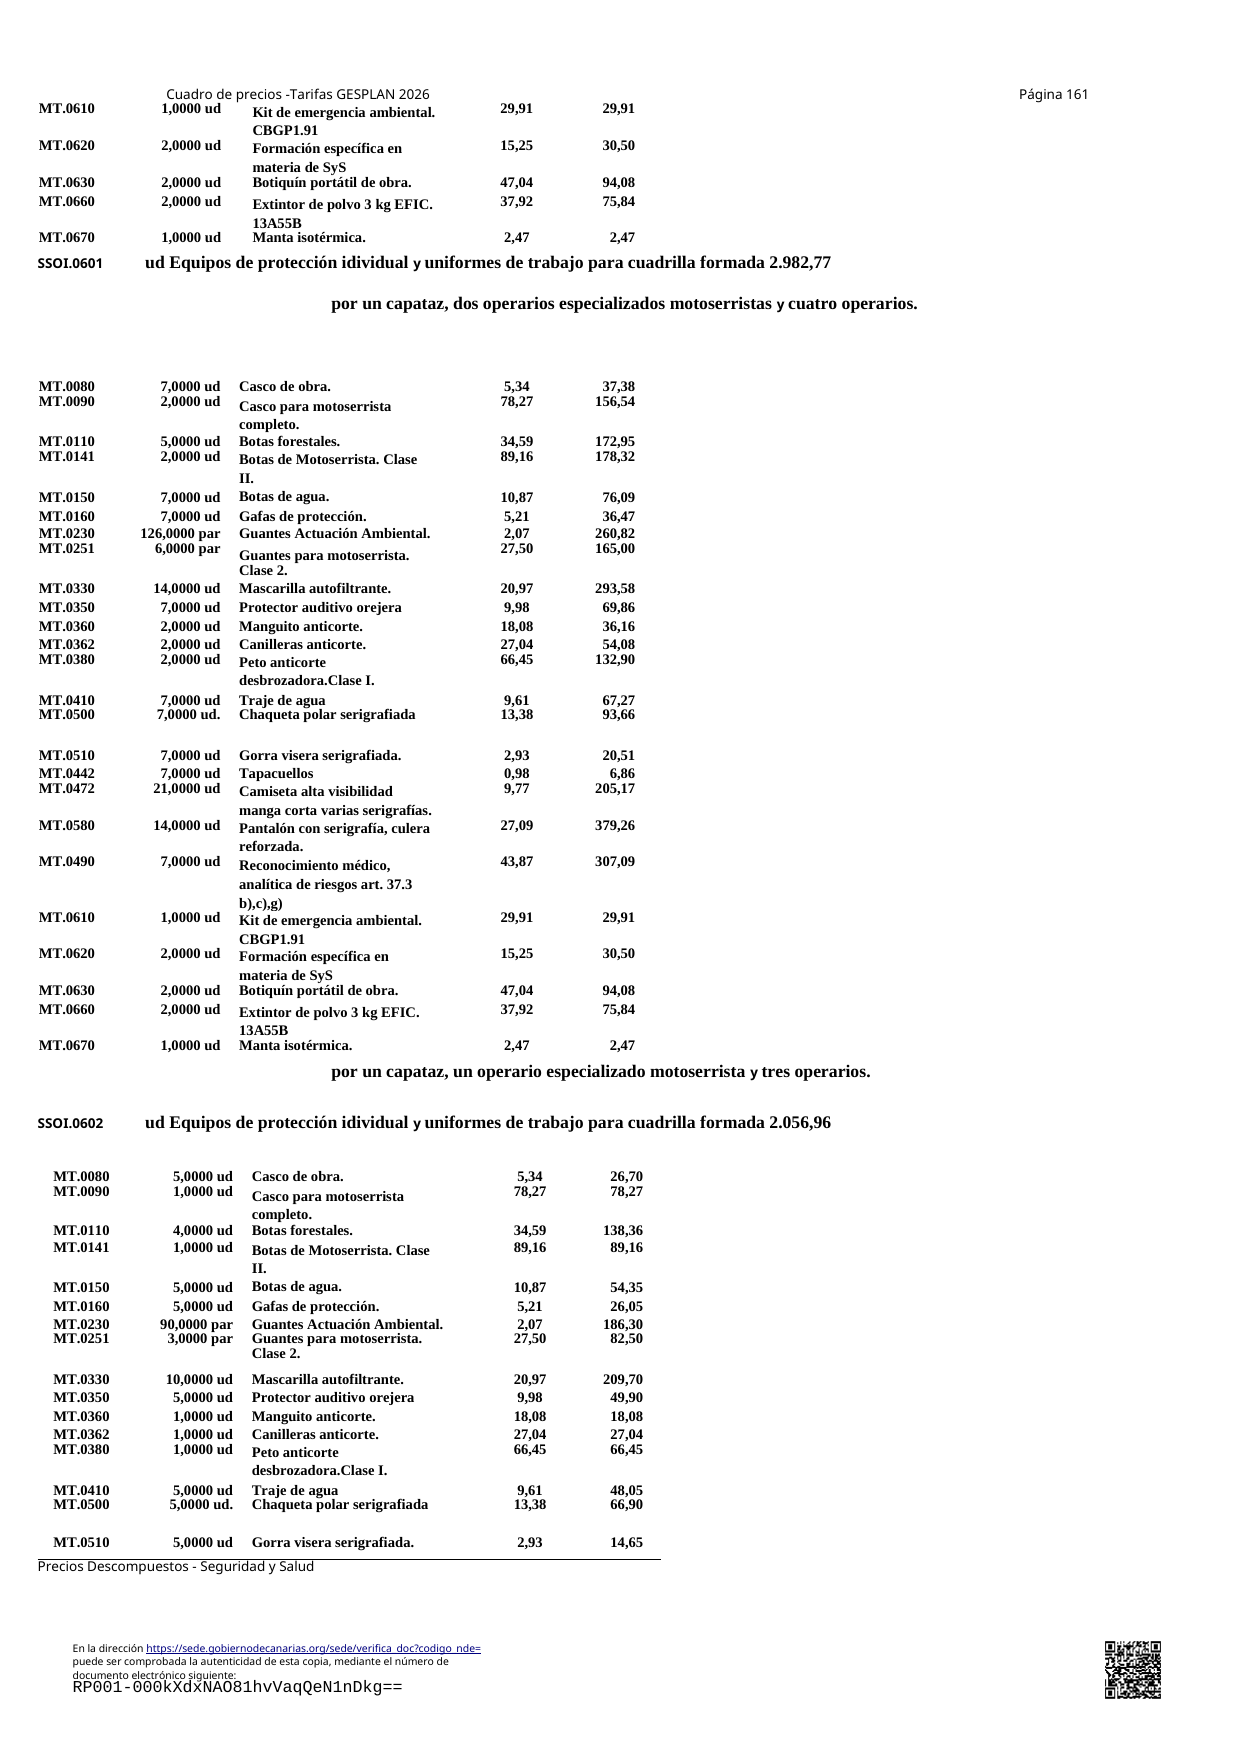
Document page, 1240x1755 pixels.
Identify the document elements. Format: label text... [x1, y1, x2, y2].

table_cell 5,0000 ud [137, 1295, 251, 1315]
subtitle SSOI.0602 ud Equipos de protección idividual y uniformes de trabajo para cuadrilla formada 2.056,96 [37, 1058, 1202, 1133]
table_cell 78,27 [484, 1185, 576, 1223]
table_cell 66,45 [470, 653, 563, 689]
table_cell MT.0442 [38, 763, 121, 781]
table_cell MT.0141 [38, 1240, 137, 1268]
table_cell 36,47 [563, 505, 636, 524]
table_cell 2,0000 ud [121, 946, 238, 984]
table_cell MT.0490 [38, 854, 121, 911]
table_cell MT.0362 [38, 634, 121, 652]
table_cell 7,0000 ud [121, 505, 238, 524]
table_cell 2,93 [470, 736, 563, 763]
table_cell 10,87 [484, 1268, 576, 1295]
table_cell 9,61 [484, 1479, 576, 1498]
table_cell 5,21 [484, 1295, 576, 1315]
table_cell Protector auditivo orejera [251, 1387, 483, 1406]
table_cell 5,0000 ud [137, 1479, 251, 1498]
table_cell 18,08 [576, 1406, 661, 1424]
text Página 161 [1019, 89, 1089, 102]
table_cell 2,0000 ud [121, 615, 238, 634]
table_cell 2,47 [567, 231, 636, 251]
table_cell MT.0610 [38, 911, 121, 946]
table_cell MT.0472 [38, 781, 121, 819]
table_cell Manguito anticorte. [238, 615, 470, 634]
table_cell 2,0000 ud [128, 195, 237, 231]
table_cell 89,16 [470, 450, 563, 477]
table_cell Chaqueta polar serigrafiada [251, 1498, 483, 1526]
table_cell MT.0251 [38, 542, 121, 578]
table_cell 2,07 [470, 524, 563, 542]
table_cell 5,0000 ud [137, 1268, 251, 1295]
table_cell MT.0670 [38, 231, 128, 251]
table_header 5,34 [484, 1167, 576, 1185]
table_cell MT.0251 [38, 1332, 137, 1368]
table_cell Manta isotérmica. [238, 1039, 470, 1058]
text Precios Descompuestos - Seguridad y Salud [37, 1560, 1202, 1574]
table_cell 10,87 [470, 477, 563, 505]
table_cell MT.0510 [38, 1526, 137, 1559]
table_cell MT.0580 [38, 819, 121, 854]
table_cell MT.0350 [38, 597, 121, 615]
table_cell 1,0000 ud [137, 1443, 251, 1479]
table_cell 27,50 [470, 542, 563, 578]
table_cell 94,08 [567, 176, 636, 195]
table_cell 379,26 [563, 819, 636, 854]
table_cell 7,0000 ud [121, 854, 238, 911]
table_cell 7,0000 ud [121, 597, 238, 615]
table_cell 5,0000 ud. [137, 1498, 251, 1526]
table_cell MT.0330 [38, 578, 121, 597]
table_header Casco de obra. [251, 1167, 483, 1185]
table_cell 27,04 [484, 1424, 576, 1442]
table_cell 67,27 [563, 689, 636, 708]
table_cell 156,54 [563, 395, 636, 433]
table_cell MT.0362 [38, 1424, 137, 1442]
table_cell Manta isotérmica. [237, 231, 467, 251]
table_cell 9,98 [484, 1387, 576, 1406]
table_cell 13,38 [484, 1498, 576, 1526]
table_header 1,0000 ud [128, 102, 237, 139]
table_cell Gorra visera serigrafiada. [251, 1526, 483, 1559]
table_cell 20,51 [563, 736, 636, 763]
table_cell Guantes para motoserrista. Clase 2. [238, 542, 470, 578]
table_cell 5,21 [470, 505, 563, 524]
table_cell Traje de agua [251, 1479, 483, 1498]
table_cell 93,66 [563, 708, 636, 736]
table_cell 7,0000 ud. [121, 708, 238, 736]
table_cell 186,30 [576, 1315, 661, 1332]
table_header Casco de obra. [238, 377, 470, 395]
table_cell MT.0510 [38, 736, 121, 763]
table_cell Chaqueta polar serigrafiada [238, 708, 470, 736]
table_cell MT.0660 [38, 1003, 121, 1038]
table_cell 178,32 [563, 450, 636, 477]
table_cell MT.0360 [38, 615, 121, 634]
table_cell 27,50 [484, 1332, 576, 1368]
table_cell MT.0620 [38, 139, 128, 176]
table_cell MT.0141 [38, 450, 121, 477]
text por un capataz, dos operarios especializados motoserristas y cuatro operarios. [331, 292, 1101, 314]
table_cell 293,58 [563, 578, 636, 597]
table_cell 209,70 [576, 1368, 661, 1387]
table_cell 9,77 [470, 781, 563, 819]
table_cell 1,0000 ud [137, 1424, 251, 1442]
table_cell 2,0000 ud [121, 653, 238, 689]
table_cell 2,0000 ud [121, 450, 238, 477]
table_cell 18,08 [484, 1406, 576, 1424]
table_cell 6,0000 par [121, 542, 238, 578]
table_cell MT.0630 [38, 176, 128, 195]
table_cell Gafas de protección. [251, 1295, 483, 1315]
table_cell 1,0000 ud [121, 1039, 238, 1058]
table_cell 66,90 [576, 1498, 661, 1526]
table_cell 76,09 [563, 477, 636, 505]
table_cell 2,0000 ud [128, 176, 237, 195]
table_cell 1,0000 ud [137, 1240, 251, 1268]
table_header 5,0000 ud [137, 1167, 251, 1185]
table_header MT.0080 [38, 377, 121, 395]
table_cell 78,27 [470, 395, 563, 433]
table_cell 66,45 [576, 1443, 661, 1479]
table_header MT.0080 [38, 1167, 137, 1185]
table_cell MT.0090 [38, 395, 121, 433]
table_cell 2,0000 ud [121, 634, 238, 652]
table_cell Protector auditivo orejera [238, 597, 470, 615]
table_cell MT.0230 [38, 524, 121, 542]
table_cell MT.0670 [38, 1039, 121, 1058]
text por un capataz, un operario especializado motoserrista y tres operarios. [331, 1059, 1101, 1082]
table_cell 54,08 [563, 634, 636, 652]
table_cell Traje de agua [238, 689, 470, 708]
table_cell MT.0230 [38, 1315, 137, 1332]
table_cell MT.0330 [38, 1368, 137, 1387]
table_cell Gorra visera serigrafiada. [238, 736, 470, 763]
table_cell Guantes Actuación Ambiental. [238, 524, 470, 542]
table_cell 94,08 [563, 984, 636, 1002]
table_cell 4,0000 ud [137, 1223, 251, 1240]
table_cell 2,47 [467, 231, 567, 251]
table_header 26,70 [576, 1167, 661, 1185]
table_cell Mascarilla autofiltrante. [238, 578, 470, 597]
table_cell MT.0620 [38, 946, 121, 984]
table_cell 10,0000 ud [137, 1368, 251, 1387]
table_cell MT.0380 [38, 1443, 137, 1479]
table_cell 49,90 [576, 1387, 661, 1406]
table_cell 2,0000 ud [121, 984, 238, 1002]
table_cell 0,98 [470, 763, 563, 781]
table_cell 78,27 [576, 1185, 661, 1223]
table_cell Canilleras anticorte. [251, 1424, 483, 1442]
table_cell 13,38 [470, 708, 563, 736]
table_cell 27,04 [470, 634, 563, 652]
table_cell Guantes para motoserrista. Clase 2. [251, 1332, 483, 1368]
table_cell 1,0000 ud [137, 1185, 251, 1223]
table_cell 2,0000 ud [121, 1003, 238, 1038]
table_cell 66,45 [484, 1443, 576, 1479]
table_cell MT.0150 [38, 477, 121, 505]
table_cell MT.0350 [38, 1387, 137, 1406]
text En la dirección https://sede.gobiernodecanarias.org/sede/verifica_doc?codigo_nde= puede ser comprobada la autenticidad de esta copia, mediante el número de documento electrónico siguiente: RP001-000kXdxNAO81hvVaqQeN1nDkg== [72, 1641, 541, 1696]
table_cell 90,0000 par [137, 1315, 251, 1332]
table_header 5,34 [470, 377, 563, 395]
table_cell MT.0630 [38, 984, 121, 1002]
table_cell Canilleras anticorte. [238, 634, 470, 652]
table_cell 14,0000 ud [121, 578, 238, 597]
table_header 29,91 [567, 102, 636, 139]
table_cell 29,91 [563, 911, 636, 946]
table_cell 7,0000 ud [121, 477, 238, 505]
table_cell 9,61 [470, 689, 563, 708]
table_cell MT.0160 [38, 505, 121, 524]
table_cell 47,04 [470, 984, 563, 1002]
table_cell MT.0380 [38, 653, 121, 689]
table_cell 1,0000 ud [121, 911, 238, 946]
table_cell 3,0000 par [137, 1332, 251, 1368]
table_cell 54,35 [576, 1268, 661, 1295]
table_cell 75,84 [567, 195, 636, 231]
table_cell 205,17 [563, 781, 636, 819]
table_cell 21,0000 ud [121, 781, 238, 819]
table_cell Botiquín portátil de obra. [237, 176, 467, 195]
table_cell 2,93 [484, 1526, 576, 1559]
table_cell MT.0150 [38, 1268, 137, 1295]
table_header 37,38 [563, 377, 636, 395]
table_cell 14,65 [576, 1526, 661, 1559]
table_cell 132,90 [563, 653, 636, 689]
table_cell 36,16 [563, 615, 636, 634]
table_cell 165,00 [563, 542, 636, 578]
table_cell Tapacuellos [238, 763, 470, 781]
table_header 29,91 [467, 102, 567, 139]
subtitle SSOI.0601 ud Equipos de protección idividual y uniformes de trabajo para cuadrilla formada 2.982,77 [37, 251, 1202, 273]
table_cell MT.0360 [38, 1406, 137, 1424]
table_cell 15,25 [470, 946, 563, 984]
table_cell MT.0410 [38, 689, 121, 708]
table_header 7,0000 ud [121, 377, 238, 395]
table_cell 82,50 [576, 1332, 661, 1368]
table_cell 89,16 [576, 1240, 661, 1268]
table_cell 27,04 [576, 1424, 661, 1442]
table_cell 2,47 [470, 1039, 563, 1058]
table_cell 47,04 [467, 176, 567, 195]
table_cell 7,0000 ud [121, 763, 238, 781]
table_cell Guantes Actuación Ambiental. [251, 1315, 483, 1332]
table_cell 69,86 [563, 597, 636, 615]
table_cell MT.0110 [38, 1223, 137, 1240]
table_cell Botiquín portátil de obra. [238, 984, 470, 1002]
table_cell 20,97 [484, 1368, 576, 1387]
table_cell 37,92 [470, 1003, 563, 1038]
table_cell MT.0500 [38, 1498, 137, 1526]
table_cell 1,0000 ud [128, 231, 237, 251]
table_cell 2,0000 ud [121, 395, 238, 433]
table_cell Manguito anticorte. [251, 1406, 483, 1424]
text Cuadro de precios -Tarifas GESPLAN 2026 [166, 89, 430, 102]
table_cell 2,47 [563, 1039, 636, 1058]
table_cell 2,07 [484, 1315, 576, 1332]
table_cell 1,0000 ud [137, 1406, 251, 1424]
table_cell Gafas de protección. [238, 505, 470, 524]
table_cell 48,05 [576, 1479, 661, 1498]
table_cell 9,98 [470, 597, 563, 615]
table_cell 6,86 [563, 763, 636, 781]
table_cell 37,92 [467, 195, 567, 231]
table_cell 5,0000 ud [121, 433, 238, 450]
table_cell 138,36 [576, 1223, 661, 1240]
table_header MT.0610 [38, 102, 128, 139]
table_cell 30,50 [567, 139, 636, 176]
table_cell 7,0000 ud [121, 736, 238, 763]
table_cell MT.0410 [38, 1479, 137, 1498]
table_cell 26,05 [576, 1295, 661, 1315]
table_cell 2,0000 ud [128, 139, 237, 176]
table_cell 260,82 [563, 524, 636, 542]
table_cell MT.0160 [38, 1295, 137, 1315]
table_cell MT.0090 [38, 1185, 137, 1223]
table_cell 7,0000 ud [121, 689, 238, 708]
table_cell 30,50 [563, 946, 636, 984]
table_cell 307,09 [563, 854, 636, 911]
table_cell 126,0000 par [121, 524, 238, 542]
table_cell 5,0000 ud [137, 1526, 251, 1559]
table_cell 20,97 [470, 578, 563, 597]
table_cell 15,25 [467, 139, 567, 176]
table_cell 89,16 [484, 1240, 576, 1268]
table_cell 75,84 [563, 1003, 636, 1038]
table_cell 5,0000 ud [137, 1387, 251, 1406]
table_cell 14,0000 ud [121, 819, 238, 854]
table_cell 43,87 [470, 854, 563, 911]
table_cell MT.0660 [38, 195, 128, 231]
table_cell MT.0500 [38, 708, 121, 736]
table_cell Mascarilla autofiltrante. [251, 1368, 483, 1387]
table_cell 27,09 [470, 819, 563, 854]
table_cell 18,08 [470, 615, 563, 634]
table_cell 29,91 [470, 911, 563, 946]
